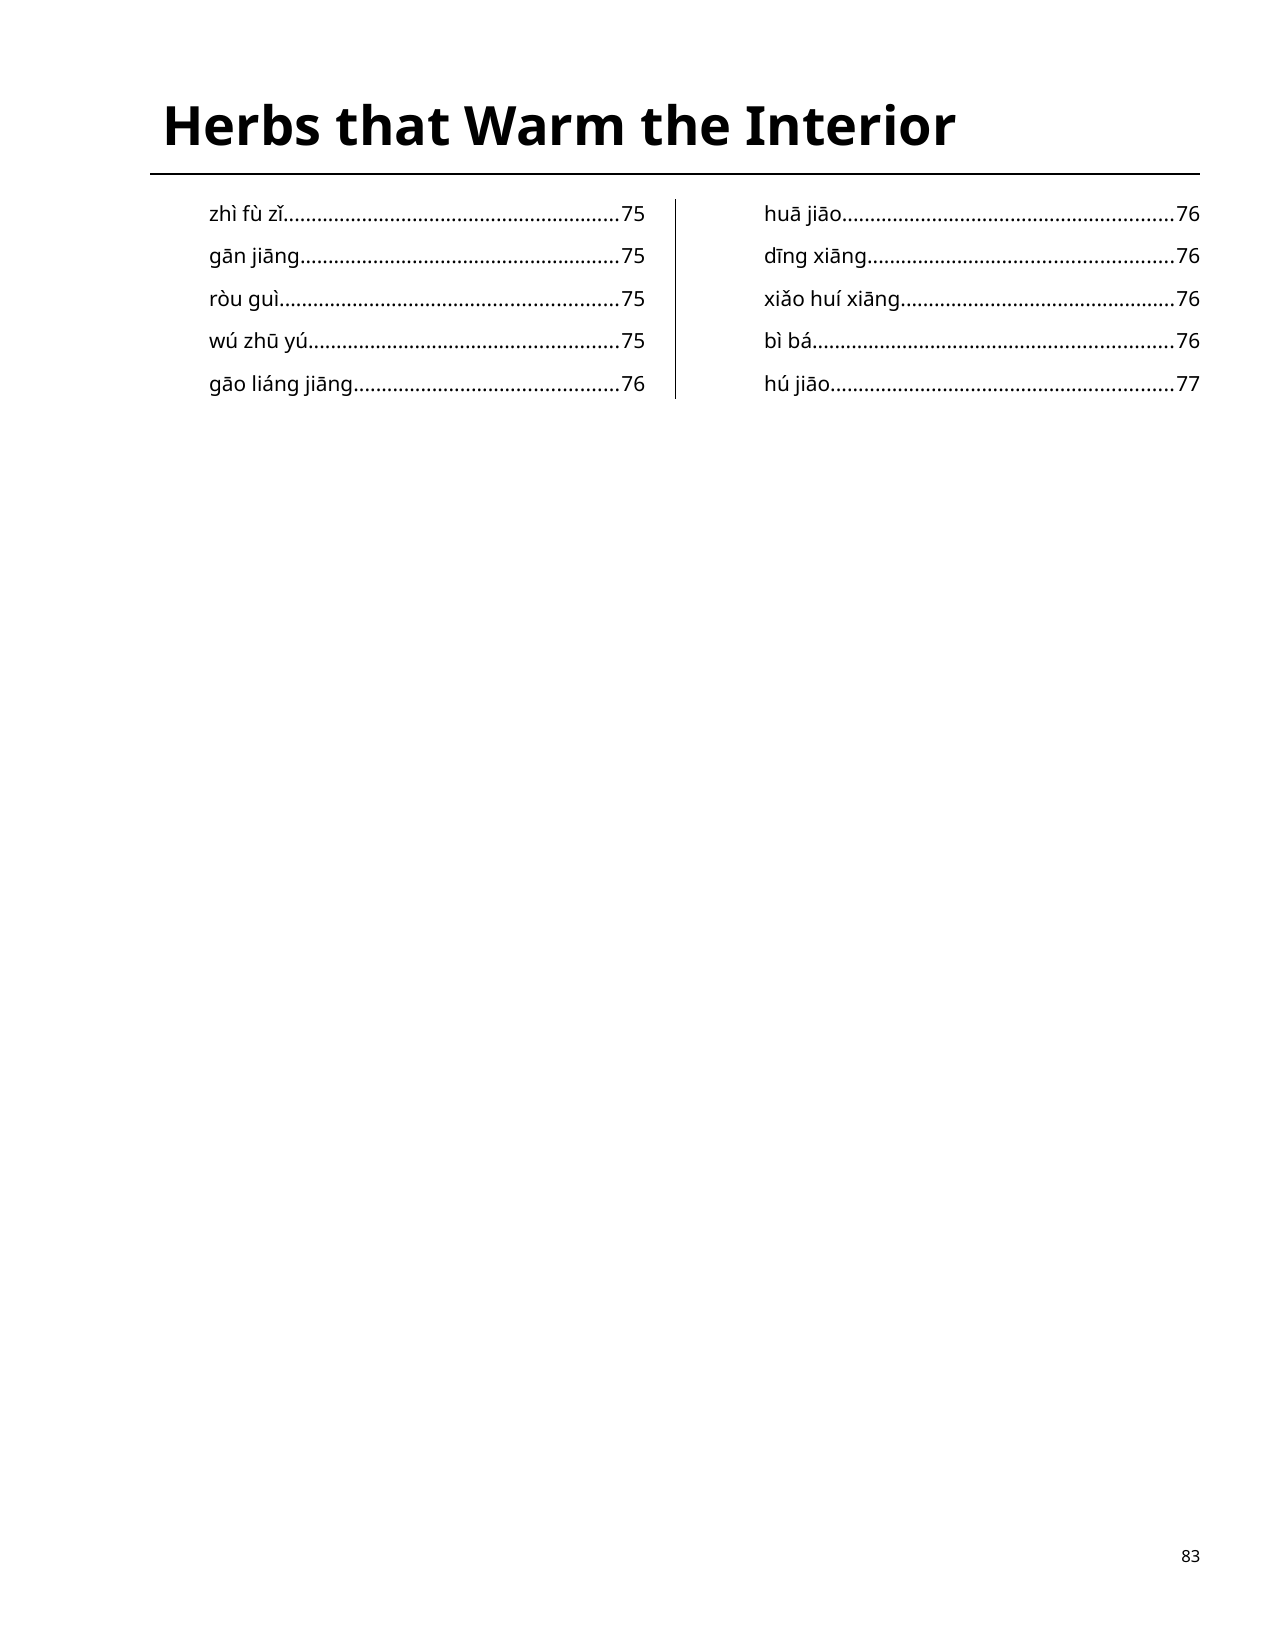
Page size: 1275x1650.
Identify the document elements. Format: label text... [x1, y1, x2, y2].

text ròu guì 75 [209, 284, 645, 312]
text gāo liáng jiāng 76 [209, 369, 645, 398]
text zhì fù zǐ 75 [209, 199, 645, 227]
text gān jiāng 75 [209, 241, 645, 270]
text dīng xiāng 76 [764, 241, 1200, 270]
text wú zhū yú 75 [209, 327, 645, 355]
text bì bá 76 [764, 327, 1200, 355]
text hú jiāo 77 [764, 369, 1200, 398]
subtitle Herbs that Warm the Interior [150, 75, 1200, 173]
text xiǎo huí xiāng 76 [764, 284, 1200, 312]
text huā jiāo 76 [764, 199, 1200, 227]
